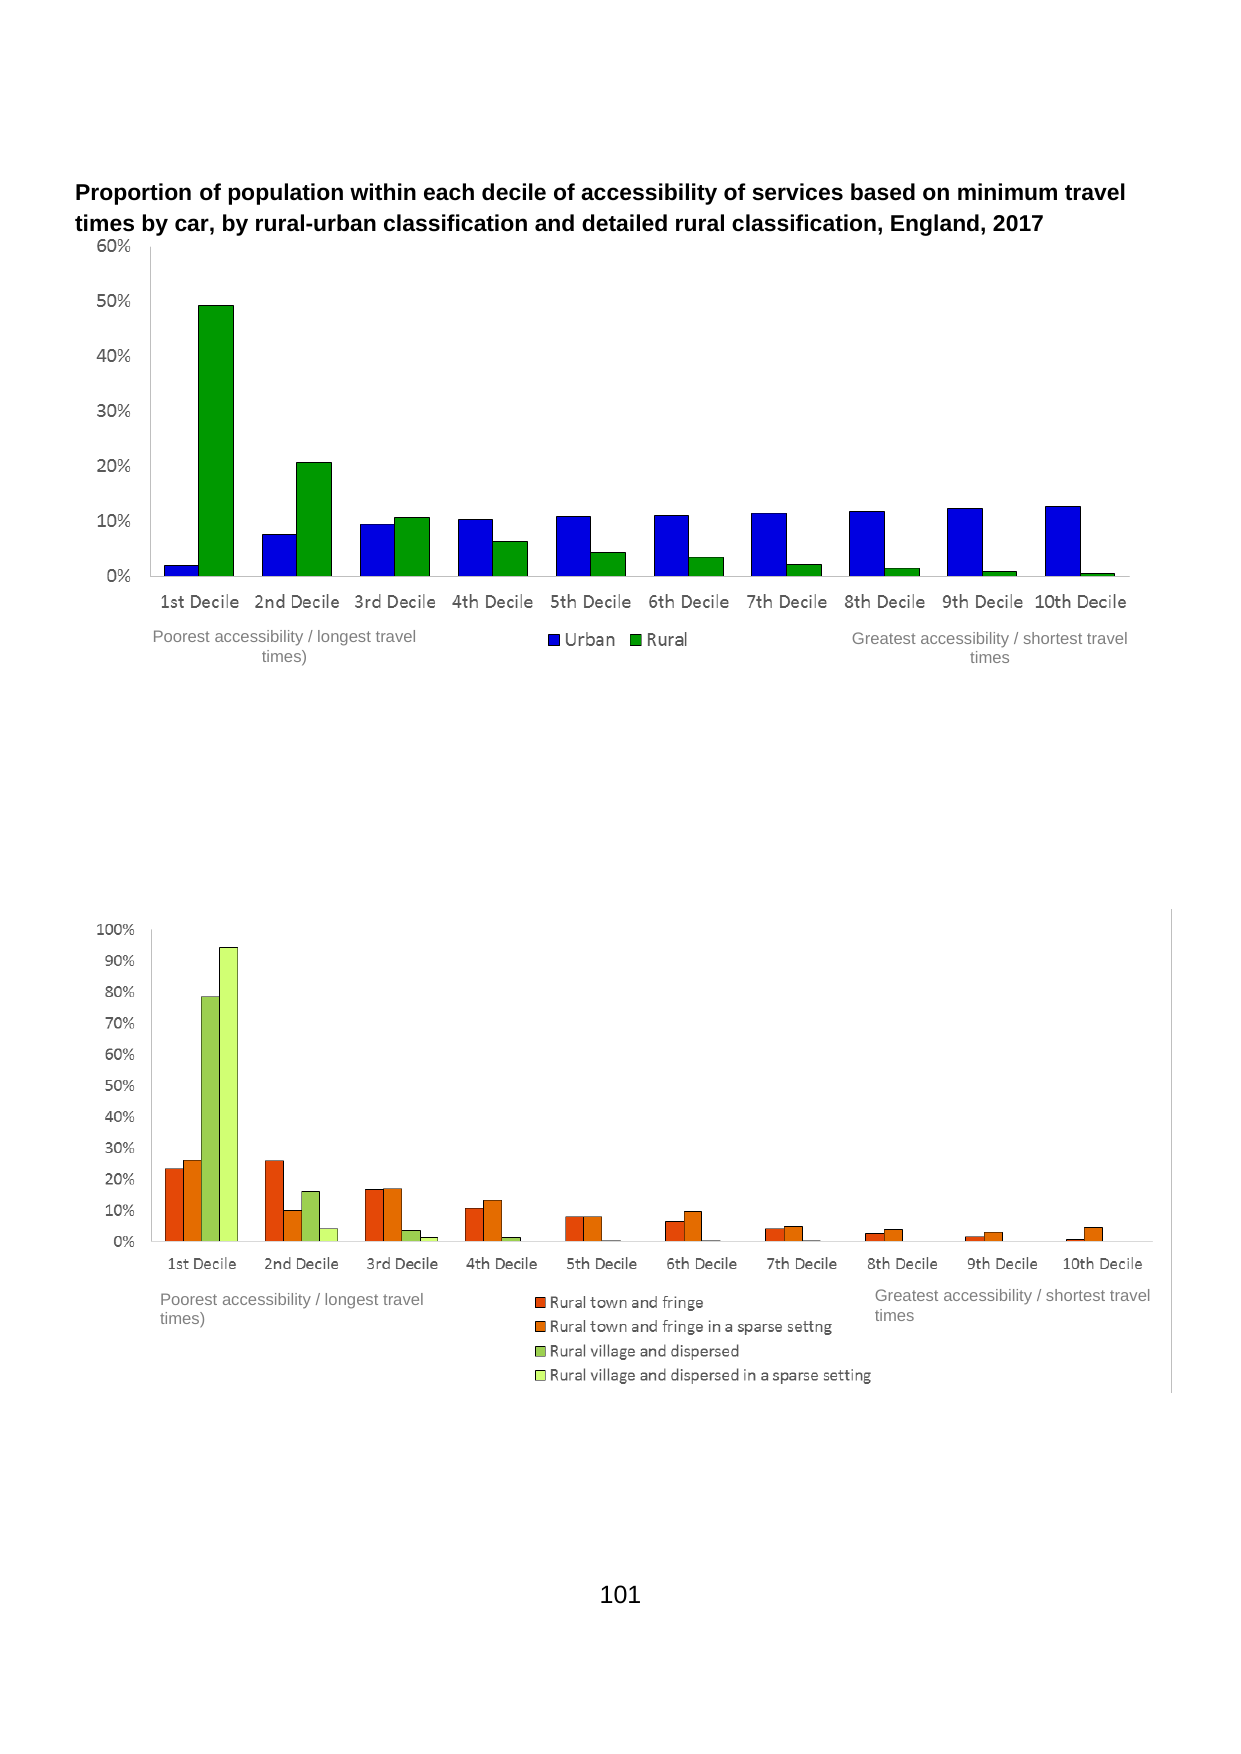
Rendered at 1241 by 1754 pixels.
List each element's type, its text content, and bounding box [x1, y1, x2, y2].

text Proportion of population within each decile of accessibility of services based on minimum travel times by car, by rural-urban classification and detailed rural classification, England, 2017 [75, 177, 1165, 236]
